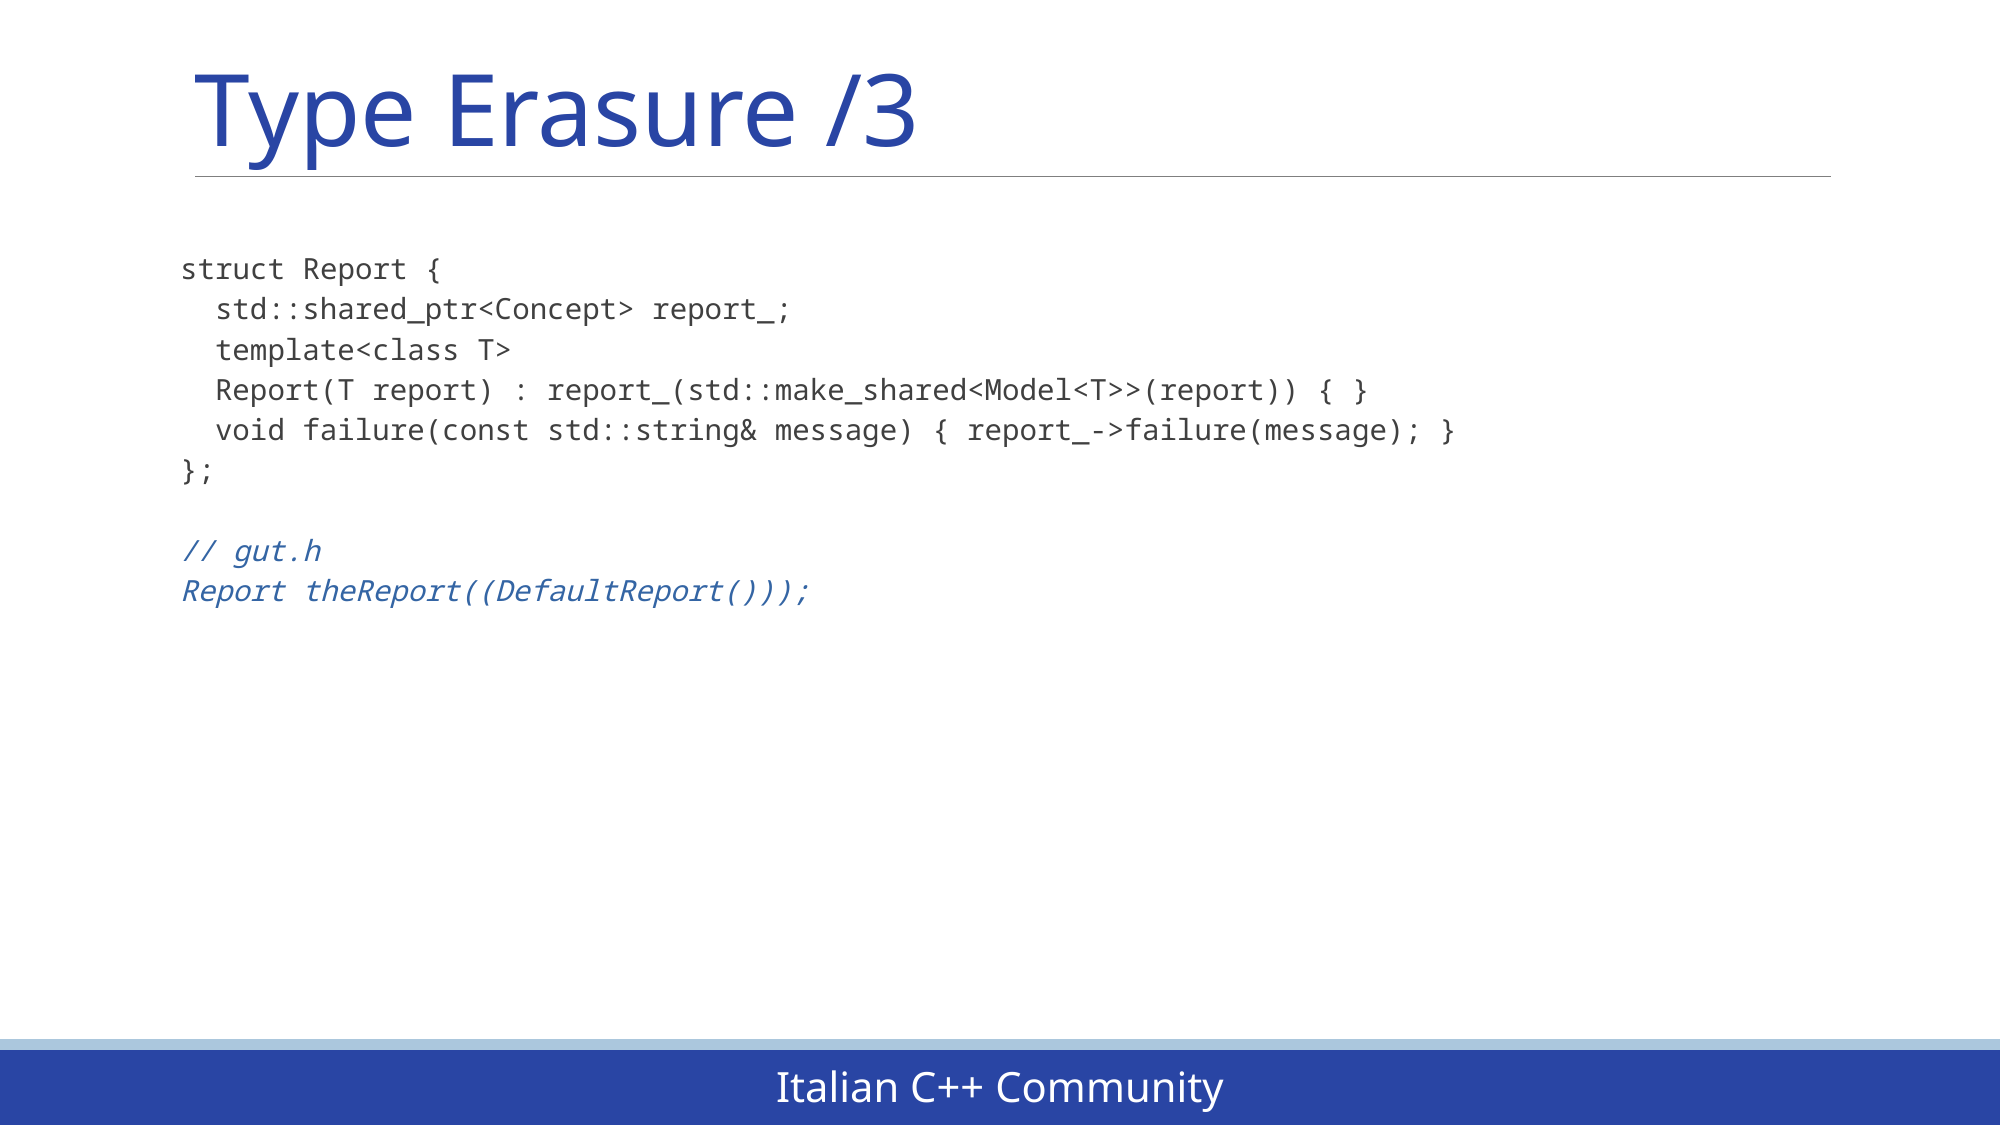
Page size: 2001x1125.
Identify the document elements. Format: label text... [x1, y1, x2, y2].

title Type Erasure /3 [179, 2, 1830, 175]
list struct Report { std::shared_ptr<Concept> report_; template<class T> Report(T report) : report_(std::make_shared<Model<T>>(report)) { } void failure(const std::string& message) { report_->failure(message); } }; // gut.h Report theReport((DefaultReport())); [179, 202, 1830, 1011]
